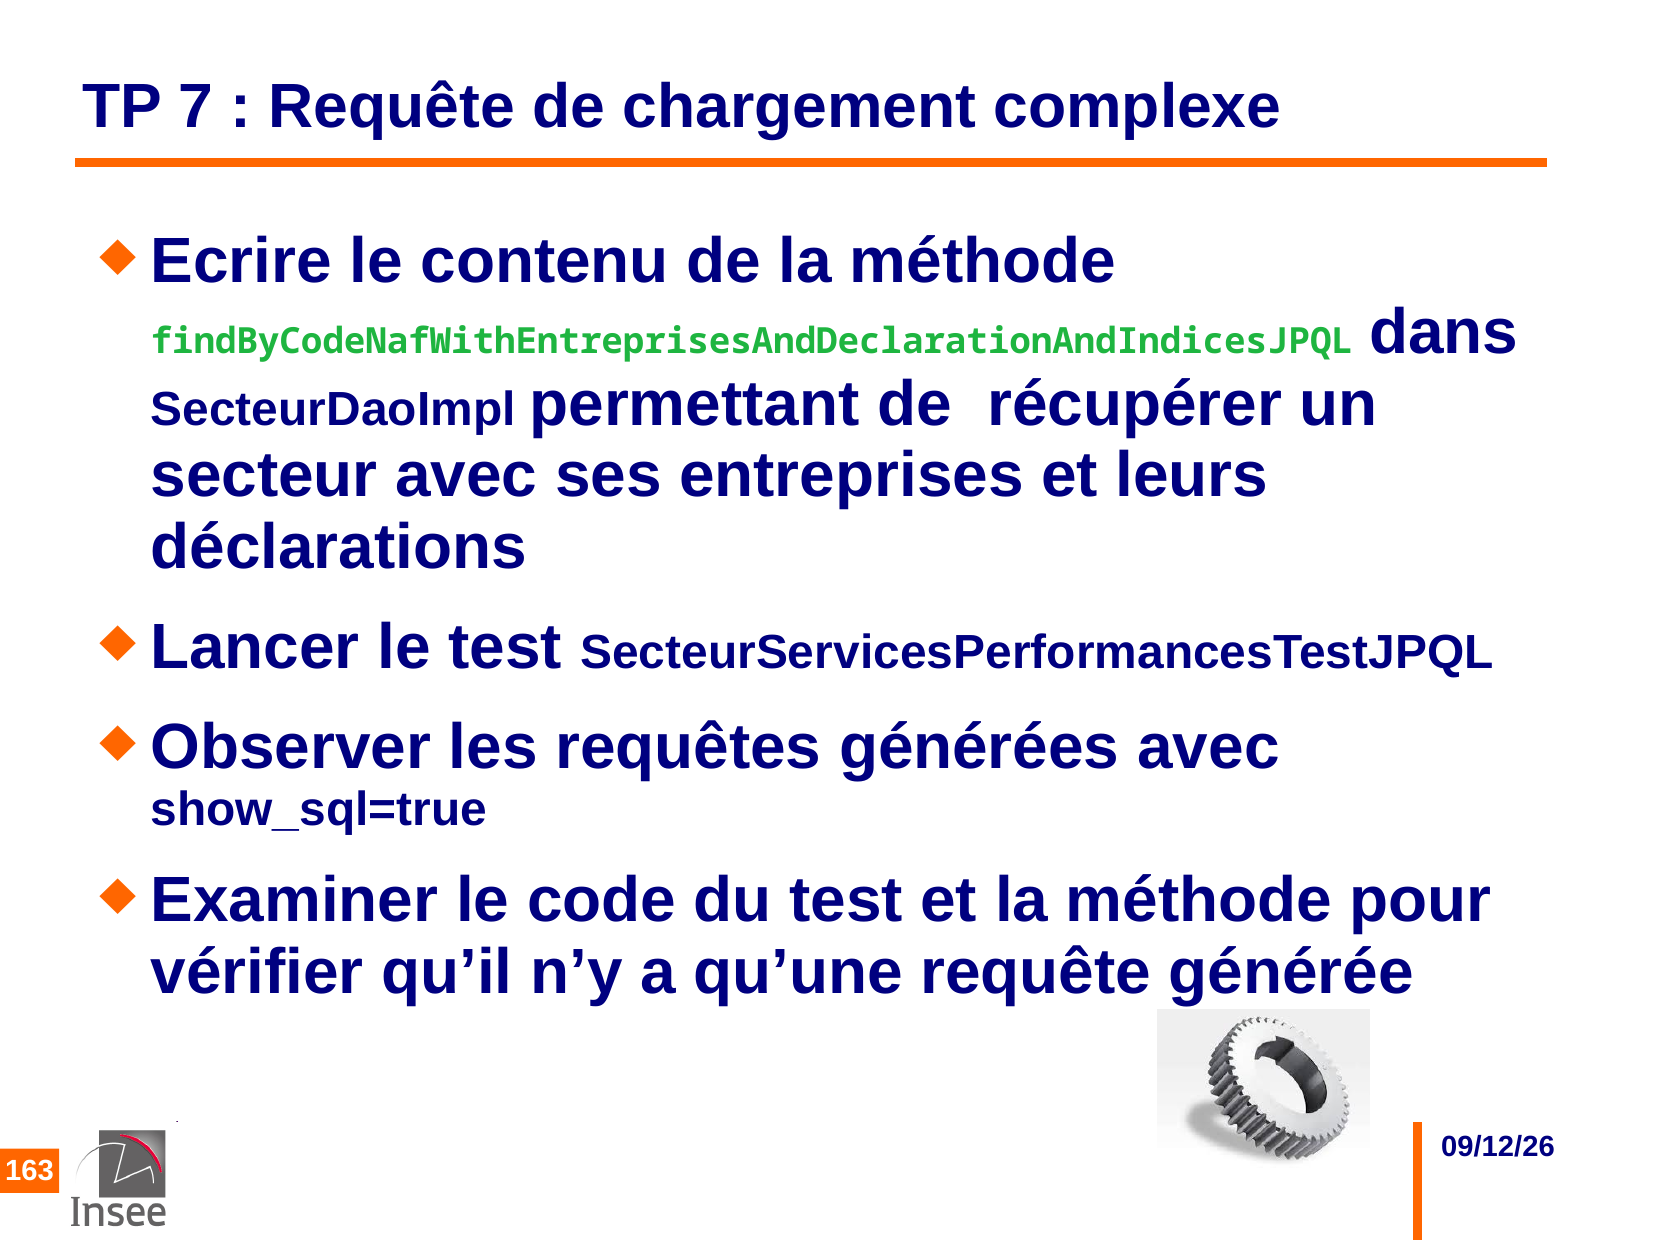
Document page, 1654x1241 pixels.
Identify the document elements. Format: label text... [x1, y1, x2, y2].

title TP 7 : Requête de chargement complexe [82, 49, 1619, 163]
list Ecrire le contenu de la méthode findByCodeNafWithEntreprisesAndDeclarationAndIndicesJPQL dans SecteurDaoImpl permettant de récupérer un secteur avec ses entreprises et leurs déclarations Lancer le test SecteurServicesPerformancesTestJPQL Observer les requêtes générées avec show_sql=true Examiner le code du test et la méthode pour vérifier qu’il n’y a qu’une requête générée [82, 224, 1571, 1010]
picture [1157, 1009, 1370, 1170]
picture [62, 1121, 178, 1241]
